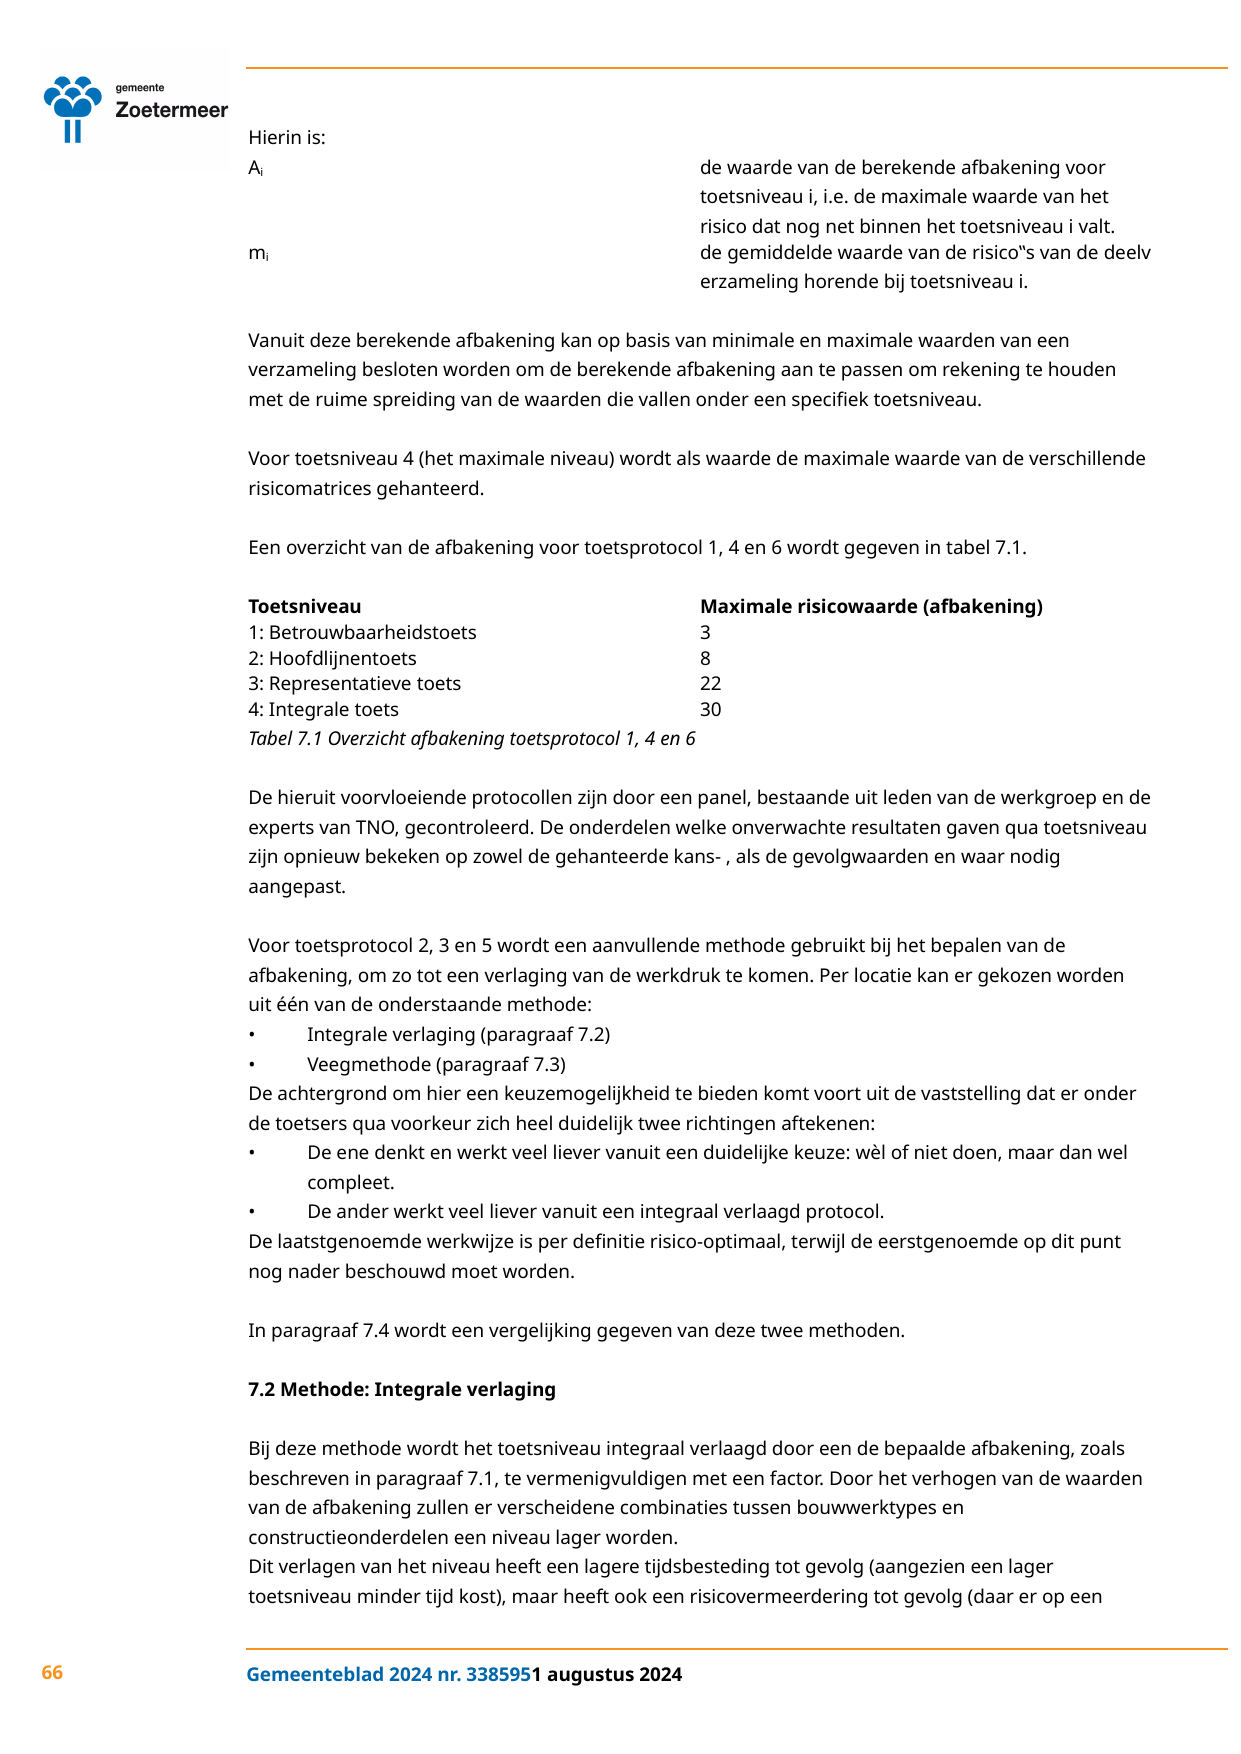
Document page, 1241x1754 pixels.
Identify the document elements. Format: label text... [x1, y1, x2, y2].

list Veegmethode (paragraaf 7.3) [248, 1051, 1152, 1076]
table_header Toetsniveau [248, 594, 700, 619]
text Vanuit deze berekende afbakening kan op basis van minimale en maximale waarden van een verzameling besloten worden om de berekende afbakening aan te passen om rekening te houden met de ruime spreiding van de waarden die vallen onder een specifiek toetsniveau. [248, 327, 1152, 412]
table_cell 8 [700, 645, 1152, 671]
text De achtergrond om hier een keuzemogelijkheid te bieden komt voort uit de vaststelling dat er onder de toetsers qua voorkeur zich heel duidelijk twee richtingen aftekenen: [248, 1080, 1152, 1136]
text Voor toetsniveau 4 (het maximale niveau) wordt als waarde de maximale waarde van de verschillende risicomatrices gehanteerd. [248, 445, 1152, 501]
text De hieruit voorvloeiende protocollen zijn door een panel, bestaande uit leden van de werkgroep en de experts van TNO, gecontroleerd. De onderdelen welke onverwachte resultaten gaven qua toetsniveau zijn opnieuw bekeken op zowel de gehanteerde kans- , als de gevolgwaarden en waar nodig aangepast. [248, 784, 1152, 899]
table_cell 2: Hoofdlijnentoets [248, 645, 700, 671]
list De ene denkt en werkt veel liever vanuit een duidelijke keuze: wèl of niet doen, maar dan wel compleet. [248, 1139, 1152, 1195]
table_cell 3 [700, 619, 1152, 645]
text De laatstgenoemde werkwijze is per definitie risico-optimaal, terwijl de eerstgenoemde op dit punt nog nader beschouwd moet worden. [248, 1228, 1152, 1283]
text Voor toetsprotocol 2, 3 en 5 wordt een aanvullende methode gebruikt bij het bepalen van de afbakening, om zo tot een verlaging van de werkdruk te komen. Per locatie kan er gekozen worden uit één van de onderstaande methode: [248, 932, 1152, 1017]
text Bij deze methode wordt het toetsniveau integraal verlaagd door een de bepaalde afbakening, zoals beschreven in paragraaf 7.1, te vermenigvuldigen met een factor. Door het verhogen van de waarden van de afbakening zullen er verscheidene combinaties tussen bouwwerktypes en constructieonderdelen een niveau lager worden. [248, 1435, 1152, 1550]
table_cell de gemiddelde waarde van de risico‟s van de deelverzameling horende bij toetsniveau i. [700, 239, 1152, 294]
table_header Ai [248, 154, 700, 239]
picture [41, 47, 231, 172]
table_cell 1: Betrouwbaarheidstoets [248, 619, 700, 645]
table_cell 3: Representatieve toets [248, 671, 700, 696]
table_cell 4: Integrale toets [248, 696, 700, 722]
text Dit verlagen van het niveau heeft een lagere tijdsbesteding tot gevolg (aangezien een lager toetsniveau minder tijd kost), maar heeft ook een risicovermeerdering tot gevolg (daar er op een [248, 1554, 1152, 1609]
text In paragraaf 7.4 wordt een vergelijking gegeven van deze twee methoden. [248, 1317, 1152, 1343]
table_header de waarde van de berekende afbakening voor toetsniveau i, i.e. de maximale waarde van het risico dat nog net binnen het toetsniveau i valt. [700, 154, 1152, 239]
table_cell 30 [700, 696, 1152, 722]
table_cell mi [248, 239, 700, 294]
text Een overzicht van de afbakening voor toetsprotocol 1, 4 en 6 wordt gegeven in tabel 7.1. [248, 534, 1152, 560]
list De ander werkt veel liever vanuit een integraal verlaagd protocol. [248, 1199, 1152, 1224]
table_header Maximale risicowaarde (afbakening) [700, 594, 1152, 619]
text Tabel 7.1 Overzicht afbakening toetsprotocol 1, 4 en 6 [248, 725, 1152, 751]
text Hierin is: [248, 124, 1152, 150]
table_cell 22 [700, 671, 1152, 696]
list Integrale verlaging (paragraaf 7.2) [248, 1021, 1152, 1047]
text 7.2 Methode: Integrale verlaging [248, 1376, 1152, 1402]
